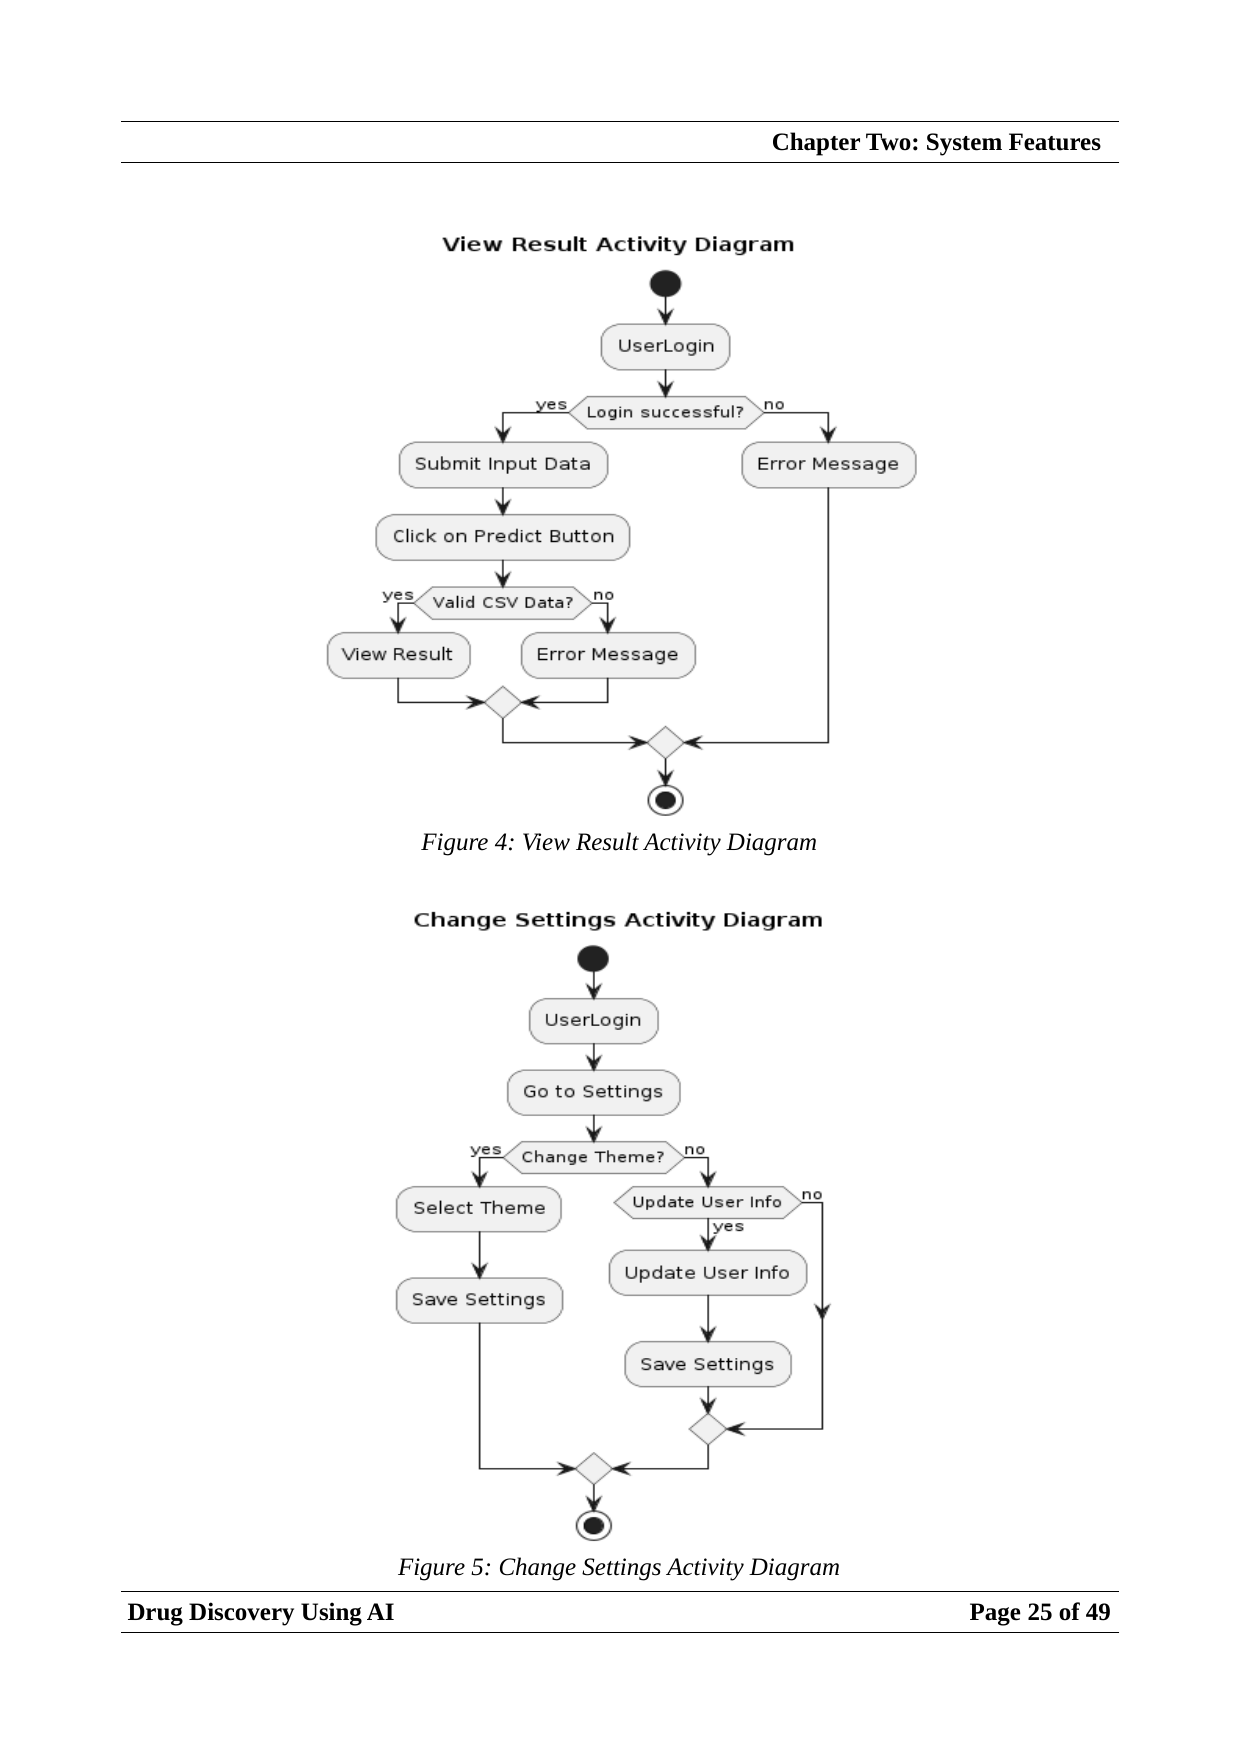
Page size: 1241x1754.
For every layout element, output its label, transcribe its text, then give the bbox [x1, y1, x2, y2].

picture [310, 207, 931, 828]
picture [379, 883, 861, 1553]
text Figure 5: Change Settings Activity Diagram [379, 1553, 861, 1584]
text Figure 4: View Result Activity Diagram [310, 828, 930, 859]
